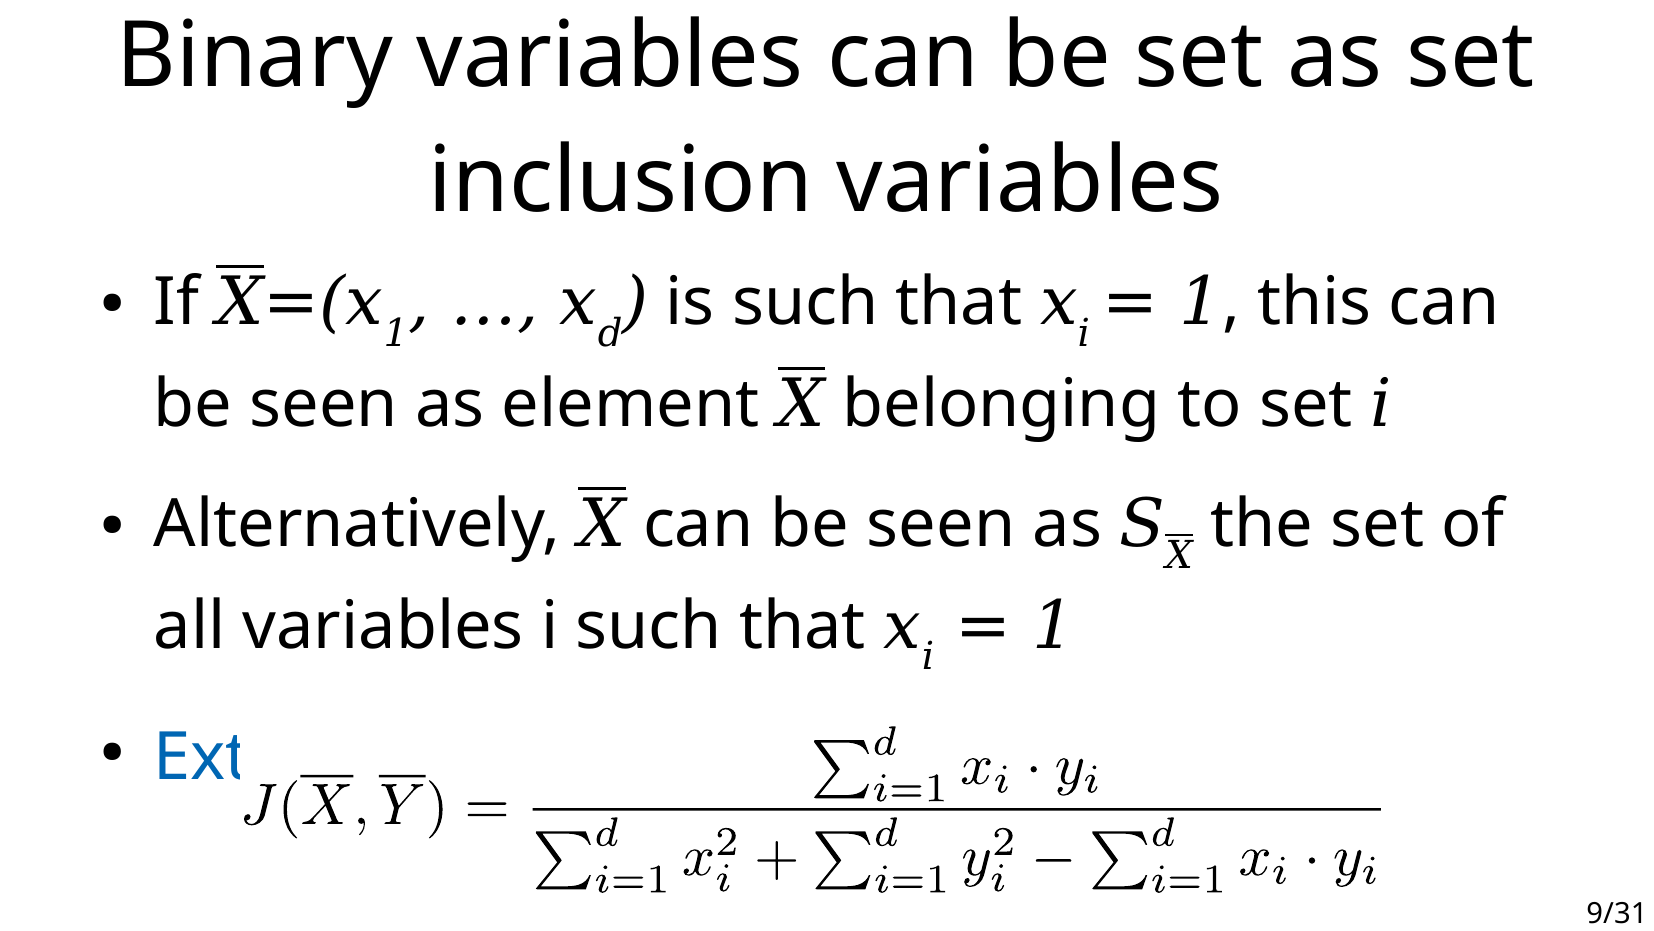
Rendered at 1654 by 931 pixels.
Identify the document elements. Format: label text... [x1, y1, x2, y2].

list If X=(x1, …, xd) is such that xi = 1, this can be seen as element X belonging to set i Alternatively, X can be seen as SX the set of all variables i such that xi = 1 Extended Jaccard coefficient (Tanimoto) [82, 253, 1571, 886]
title Binary variables can be set as set inclusion variables [82, 0, 1571, 243]
text_box [240, 726, 1381, 893]
